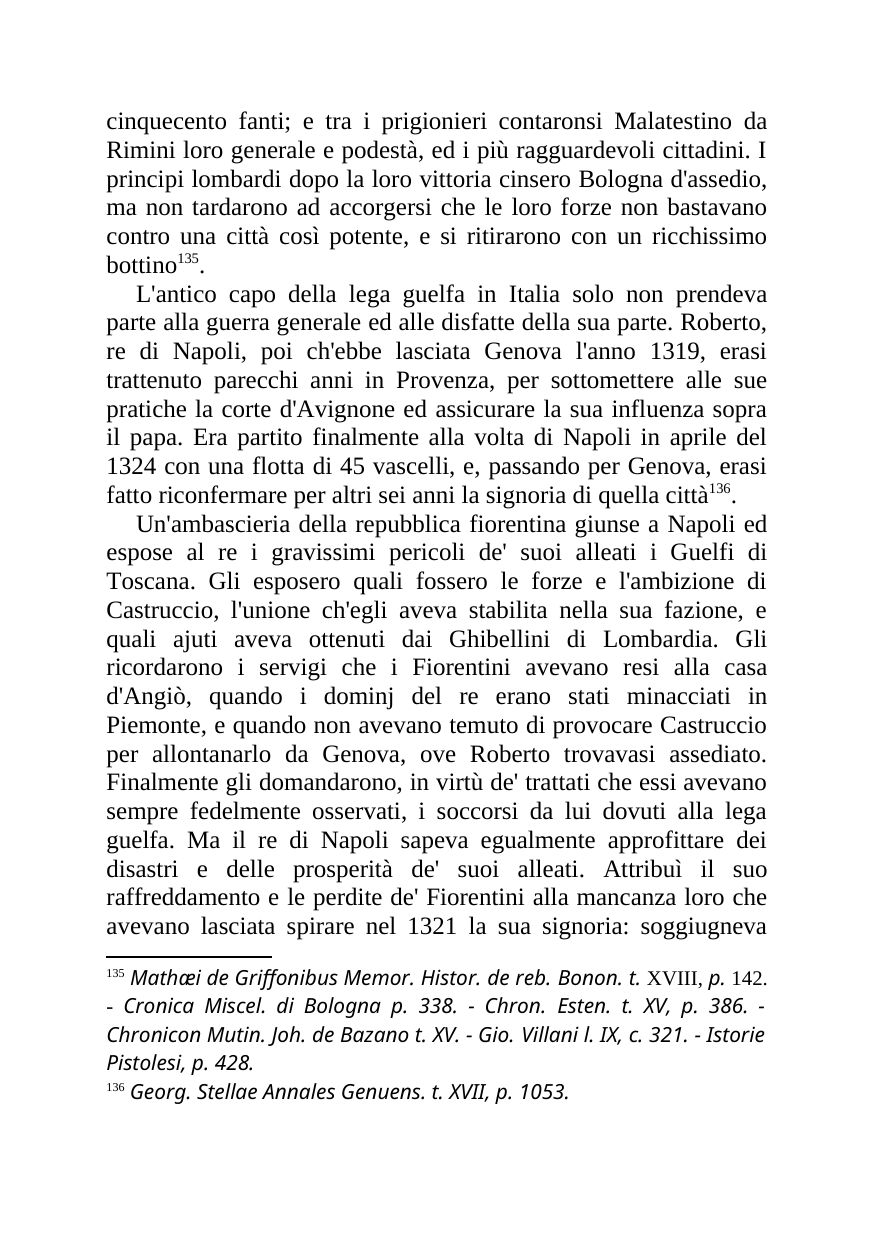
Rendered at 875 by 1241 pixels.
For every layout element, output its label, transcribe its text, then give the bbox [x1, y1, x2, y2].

text cinquecento fanti; e tra i prigionieri contaronsi Malatestino da Rimini loro generale e podestà, ed i più ragguardevoli cittadini. I principi lombardi dopo la loro vittoria cinsero Bologna d'assedio, ma non tardarono ad accorgersi che le loro forze non bastavano contro una città così potente, e si ritirarono con un ricchissimo bottino. [106, 106, 768, 279]
text L'antico capo della lega guelfa in Italia solo non prendeva parte alla guerra generale ed alle disfatte della sua parte. Roberto, re di Napoli, poi ch'ebbe lasciata Genova l'anno 1319, erasi trattenuto parecchi anni in Provenza, per sottomettere alle sue pratiche la corte d'Avignone ed assicurare la sua influenza sopra il papa. Era partito finalmente alla volta di Napoli in aprile del 1324 con una flotta di 45 vascelli, e, passando per Genova, erasi fatto riconfermare per altri sei anni la signoria di quella città. [106, 279, 768, 509]
text Un'ambascieria della repubblica fiorentina giunse a Napoli ed espose al re i gravissimi pericoli de' suoi alleati i Guelfi di Toscana. Gli esposero quali fossero le forze e l'ambizione di Castruccio, l'unione ch'egli aveva stabilita nella sua fazione, e quali ajuti aveva ottenuti dai Ghibellini di Lombardia. Gli ricordarono i servigi che i Fiorentini avevano resi alla casa d'Angiò, quando i dominj del re erano stati minacciati in Piemonte, e quando non avevano temuto di provocare Castruccio per allontanarlo da Genova, ove Roberto trovavasi assediato. Finalmente gli domandarono, in virtù de' trattati che essi avevano sempre fedelmente osservati, i soccorsi da lui dovuti alla lega guelfa. Ma il re di Napoli sapeva egualmente approfittare dei disastri e delle prosperità de' suoi alleati. Attribuì il suo raffreddamento e le perdite de' Fiorentini alla mancanza loro che avevano lasciata spirare nel 1321 la sua signoria: soggiugneva [106, 509, 768, 940]
text Georg. Stellae Annales Genuens. t. XVII, p. 1053. [106, 1077, 768, 1105]
text Mathæi de Griffonibus Memor. Histor. de reb. Bonon. t. XVIII, p. 142. - Cronica Miscel. di Bologna p. 338. - Chron. Esten. t. XV, p. 386. - Chronicon Mutin. Joh. de Bazano t. XV. - Gio. Villani l. IX, c. 321. - Istorie Pistolesi, p. 428. [106, 963, 768, 1077]
